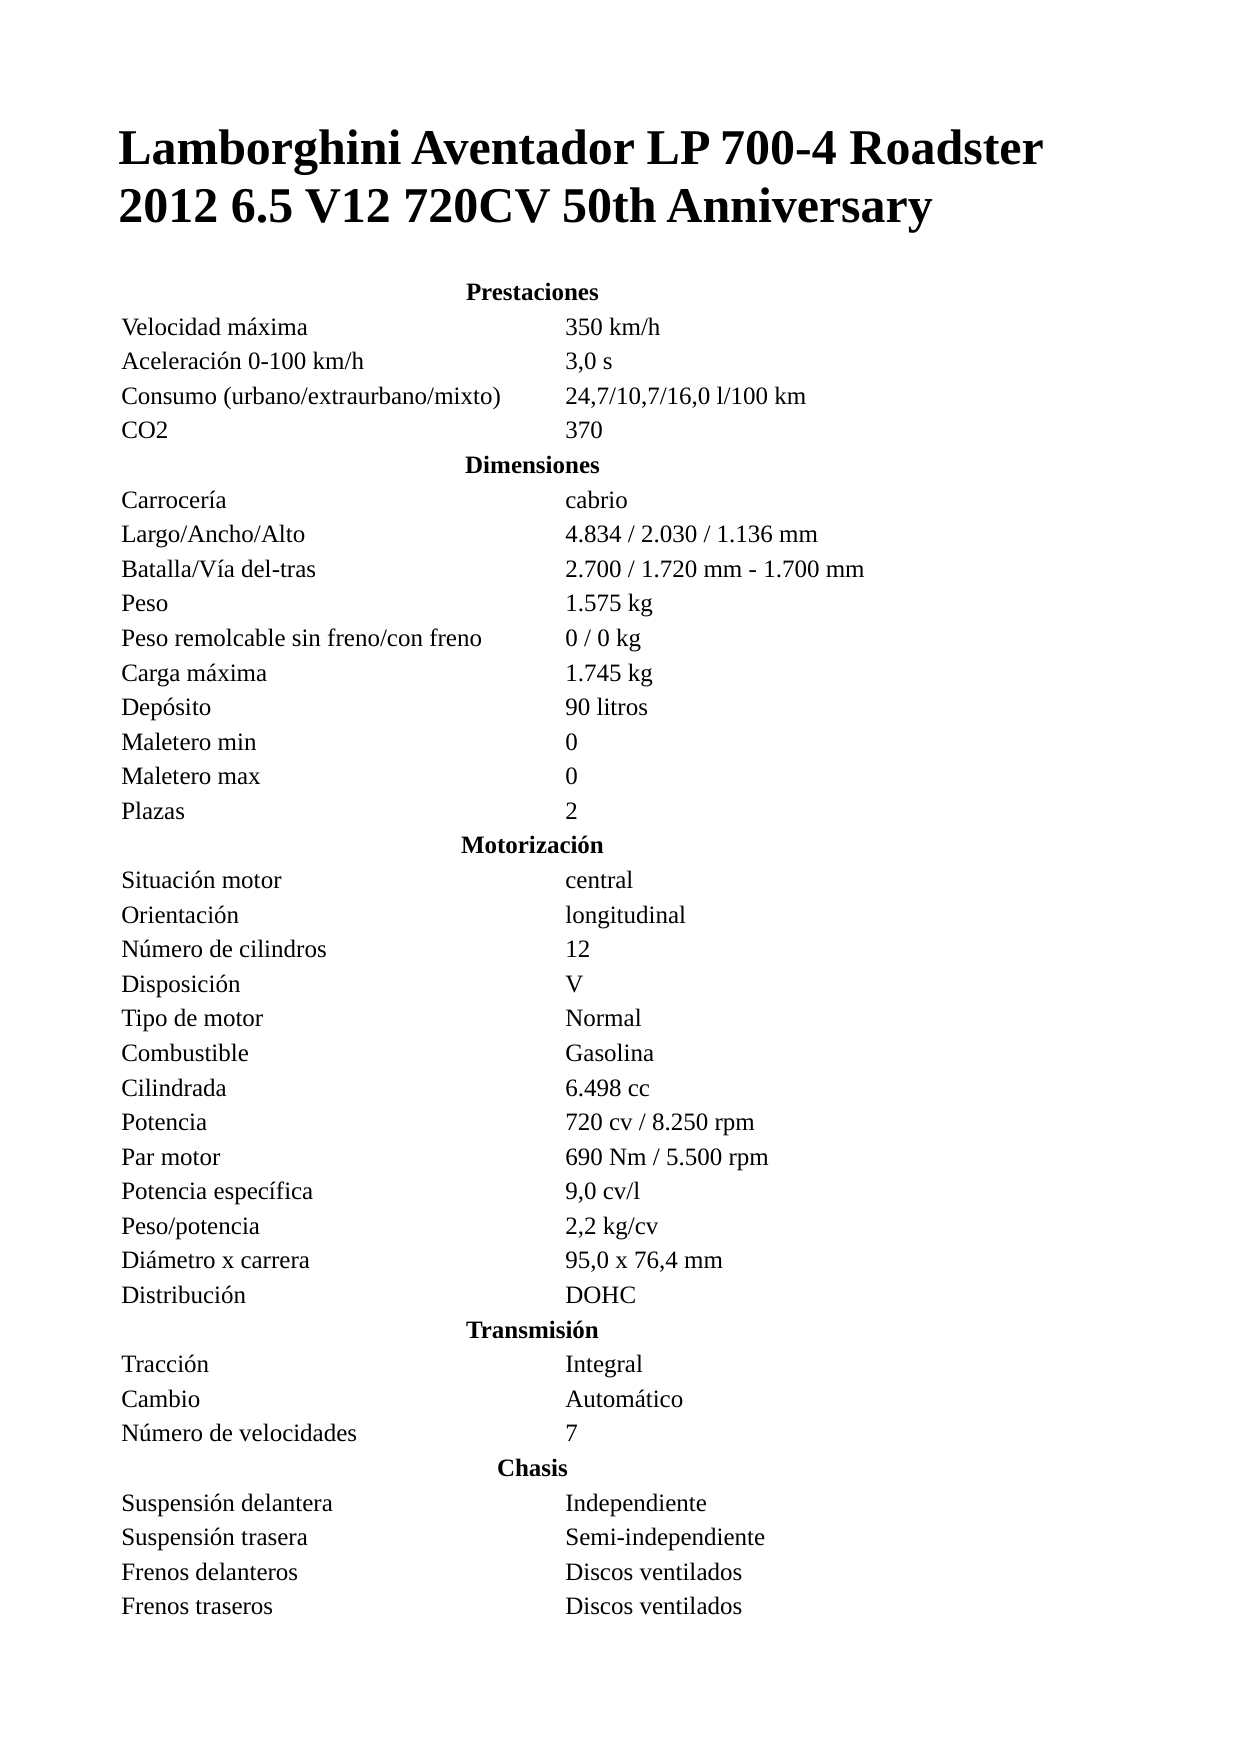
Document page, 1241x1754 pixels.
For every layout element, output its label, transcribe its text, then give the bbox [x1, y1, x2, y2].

subtitle Lamborghini Aventador LP 700-4 Roadster 2012 6.5 V12 720CV 50th Anniversary [118, 118, 1122, 233]
table_cell Disposición [118, 966, 562, 1001]
table_cell 24,7/10,7/16,0 l/100 km [562, 378, 946, 413]
table_cell Frenos traseros [118, 1589, 562, 1623]
table_cell Integral [562, 1346, 946, 1381]
table_cell 350 km/h [562, 309, 946, 343]
table_cell Par motor [118, 1139, 562, 1173]
table_cell 6.498 cc [562, 1070, 946, 1104]
table_cell Automático [562, 1381, 946, 1416]
table_cell 0 [562, 724, 946, 758]
table_cell Potencia específica [118, 1174, 562, 1208]
table_cell Maletero max [118, 759, 562, 793]
table_cell Cambio [118, 1381, 562, 1416]
table_cell 690 Nm / 5.500 rpm [562, 1139, 946, 1173]
table_cell Distribución [118, 1277, 562, 1312]
table_cell Largo/Ancho/Alto [118, 516, 562, 551]
table_cell Maletero min [118, 724, 562, 758]
table_cell 4.834 / 2.030 / 1.136 mm [562, 516, 946, 551]
table_cell 0 / 0 kg [562, 620, 946, 655]
table_cell Aceleración 0-100 km/h [118, 344, 562, 378]
table_cell 3,0 s [562, 344, 946, 378]
table_cell Tracción [118, 1346, 562, 1381]
table_cell Frenos delanteros [118, 1554, 562, 1588]
table_cell Cilindrada [118, 1070, 562, 1104]
table_cell Carrocería [118, 482, 562, 516]
table_cell DOHC [562, 1277, 946, 1312]
table_cell Transmisión [118, 1312, 946, 1346]
table_cell Dimensiones [118, 447, 946, 482]
table_cell Suspensión trasera [118, 1519, 562, 1554]
table_header Prestaciones [118, 274, 946, 309]
table_cell 12 [562, 931, 946, 966]
table_cell Motorización [118, 828, 946, 862]
table_cell Semi-independiente [562, 1519, 946, 1554]
table_cell Peso/potencia [118, 1208, 562, 1243]
table_cell Orientación [118, 897, 562, 931]
table_cell 2 [562, 793, 946, 828]
table_cell CO2 [118, 413, 562, 447]
table_cell Gasolina [562, 1035, 946, 1070]
table_cell Situación motor [118, 862, 562, 897]
table_cell Velocidad máxima [118, 309, 562, 343]
table_cell Normal [562, 1001, 946, 1035]
table_cell Diámetro x carrera [118, 1243, 562, 1277]
table_cell 2,2 kg/cv [562, 1208, 946, 1243]
table_cell Batalla/Vía del-tras [118, 551, 562, 586]
table_cell Número de velocidades [118, 1416, 562, 1450]
table_cell 720 cv / 8.250 rpm [562, 1104, 946, 1139]
table_cell Peso remolcable sin freno/con freno [118, 620, 562, 655]
table_cell cabrio [562, 482, 946, 516]
table_cell Discos ventilados [562, 1589, 946, 1623]
table_cell Discos ventilados [562, 1554, 946, 1588]
table_cell 90 litros [562, 689, 946, 724]
table_cell Combustible [118, 1035, 562, 1070]
table_cell V [562, 966, 946, 1001]
table_cell 0 [562, 759, 946, 793]
table_cell Peso [118, 586, 562, 620]
table_cell Potencia [118, 1104, 562, 1139]
table_cell 2.700 / 1.720 mm - 1.700 mm [562, 551, 946, 586]
table_cell 9,0 cv/l [562, 1174, 946, 1208]
table_cell Chasis [118, 1450, 946, 1485]
table_cell Tipo de motor [118, 1001, 562, 1035]
table_cell Depósito [118, 689, 562, 724]
table_cell central [562, 862, 946, 897]
table_cell Independiente [562, 1485, 946, 1519]
table_cell Carga máxima [118, 655, 562, 689]
table_cell Plazas [118, 793, 562, 828]
table_cell 7 [562, 1416, 946, 1450]
table_cell 370 [562, 413, 946, 447]
table_cell 1.745 kg [562, 655, 946, 689]
table_cell Consumo (urbano/extraurbano/mixto) [118, 378, 562, 413]
table_cell 1.575 kg [562, 586, 946, 620]
table_cell longitudinal [562, 897, 946, 931]
table_cell Suspensión delantera [118, 1485, 562, 1519]
table_cell 95,0 x 76,4 mm [562, 1243, 946, 1277]
table_cell Número de cilindros [118, 931, 562, 966]
